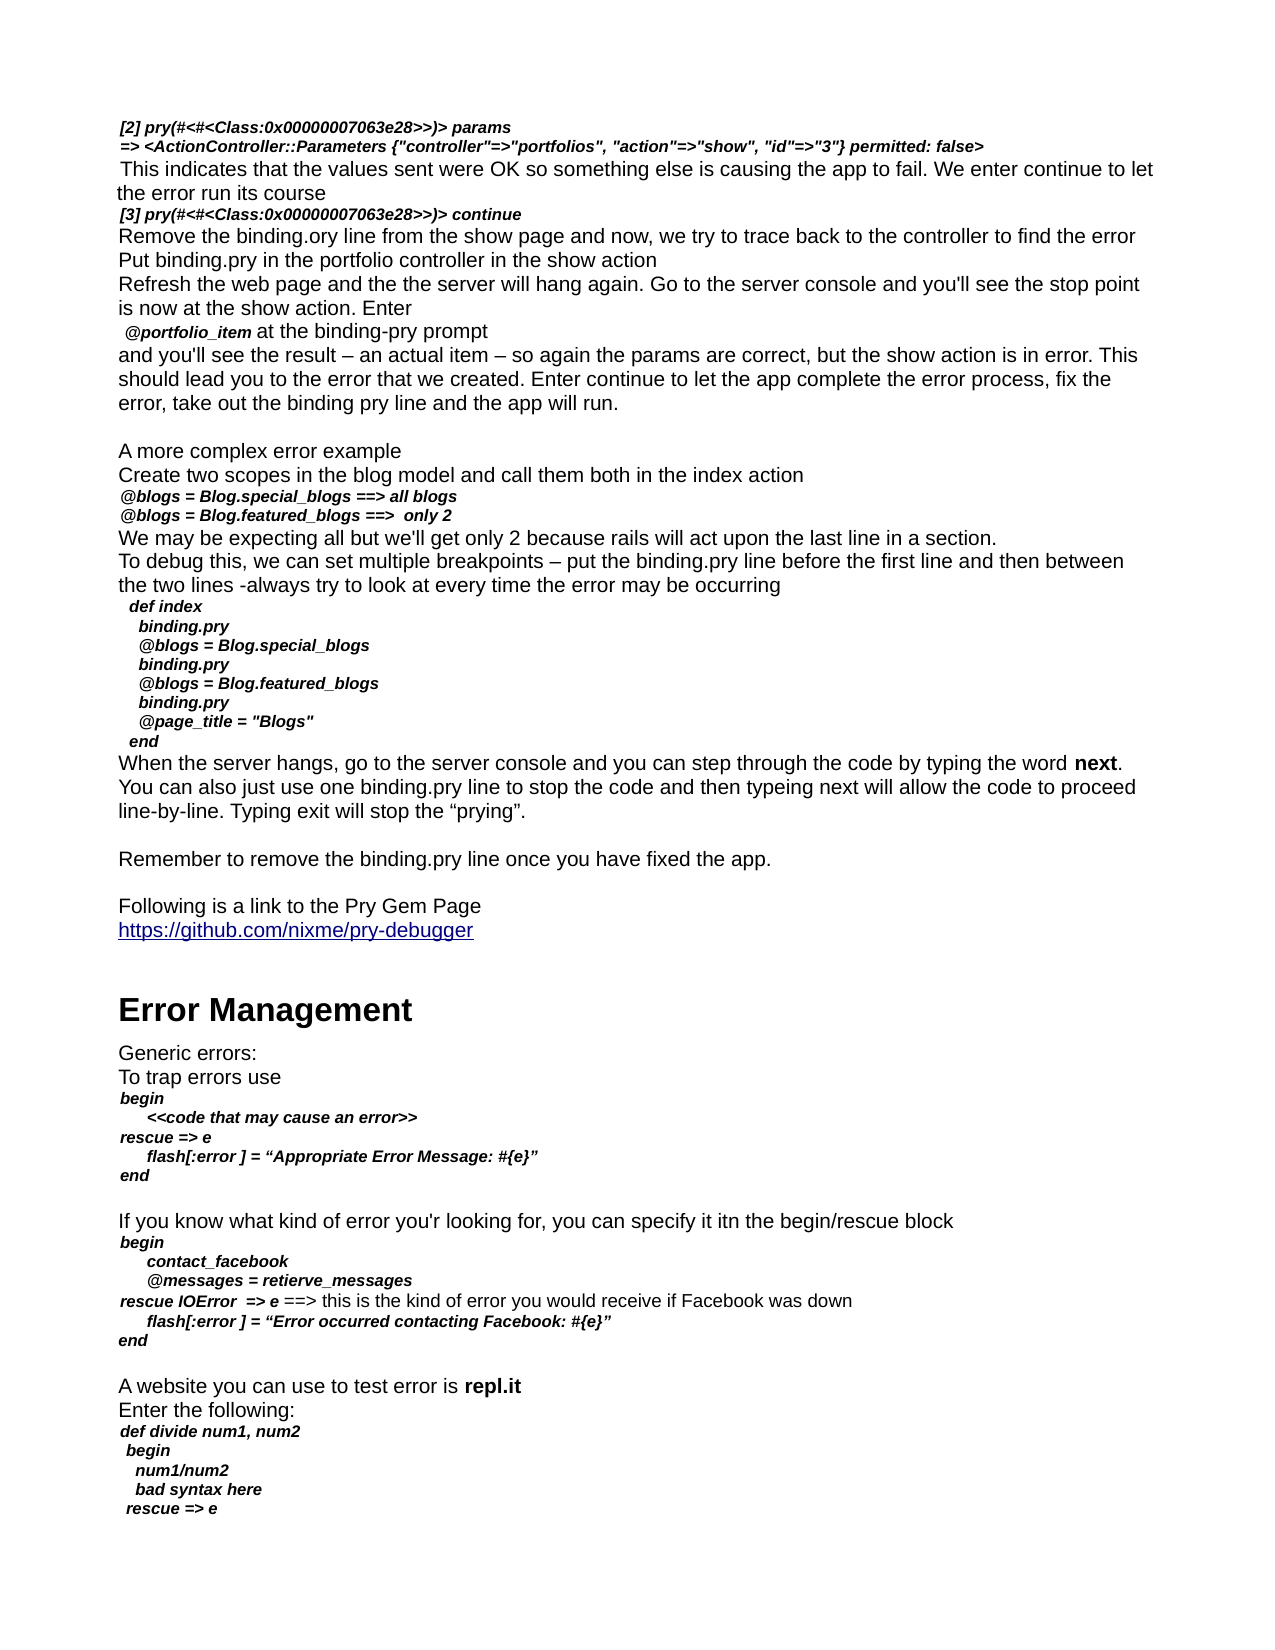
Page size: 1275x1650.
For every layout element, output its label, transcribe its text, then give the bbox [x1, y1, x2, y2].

text Enter the following: [118, 1398, 1157, 1422]
text To trap errors use [118, 1065, 1157, 1089]
text and you'll see the result – an actual item – so again the params are correct, but the show action is in error. This should lead you to the error that we created. Enter continue to let the app complete the error process, fix the error, take out the binding pry line and the app will run. [118, 343, 1157, 415]
text flash[:error ] = “Error occurred contacting Facebook: #{e}” [117, 1312, 1157, 1331]
text @messages = retierve_messages [117, 1271, 1157, 1290]
text Refresh the web page and the the server will hang again. Go to the server console and you'll see the stop point is now at the show action. Enter [118, 271, 1157, 319]
text A more complex error example [118, 439, 1157, 463]
subtitle Error Management [118, 990, 1157, 1029]
text end [117, 1166, 1157, 1185]
text This indicates that the values sent were OK so something else is causing the app to fail. We enter continue to let the error run its course [117, 156, 1157, 204]
text To debug this, we can set multiple breakpoints – put the binding.pry line before the first line and then between the two lines -always try to look at every time the error may be occurring [118, 549, 1157, 597]
text https://github.com/nixme/pry-debugger [118, 918, 1157, 942]
text [2] pry(#<#<Class:0x00000007063e28>>)> params [117, 118, 1157, 137]
text binding.pry [117, 693, 1157, 712]
text end [117, 731, 1157, 751]
text binding.pry [117, 655, 1157, 674]
text rescue => e [117, 1127, 1157, 1147]
text @page_title = "Blogs" [117, 712, 1157, 731]
text end [118, 1331, 1157, 1350]
text When the server hangs, go to the server console and you can step through the code by typing the word next. [118, 751, 1157, 774]
text @blogs = Blog.featured_blogs ==> only 2 [117, 506, 1157, 525]
text Remove the binding.ory line from the show page and now, we try to trace back to the controller to find the error [118, 223, 1157, 247]
text You can also just use one binding.pry line to stop the code and then typeing next will allow the code to proceed line-by-line. Typing exit will stop the “prying”. [118, 774, 1157, 822]
text [3] pry(#<#<Class:0x00000007063e28>>)> continue [117, 204, 1157, 223]
text @blogs = Blog.special_blogs [117, 636, 1157, 655]
text contact_facebook [117, 1252, 1157, 1271]
text Generic errors: [118, 1041, 1157, 1065]
text Following is a link to the Pry Gem Page [118, 894, 1157, 918]
text def divide num1, num2 begin num1/num2 bad syntax here rescue => e [117, 1422, 1157, 1518]
text <<code that may cause an error>> [117, 1108, 1157, 1127]
text @blogs = Blog.featured_blogs [117, 674, 1157, 693]
text def index [117, 597, 1157, 616]
text rescue IOError => e ==> this is the kind of error you would receive if Facebook was down [117, 1290, 1157, 1312]
text We may be expecting all but we'll get only 2 because rails will act upon the last line in a section. [118, 525, 1157, 549]
text Remember to remove the binding.pry line once you have fixed the app. [118, 846, 1157, 870]
text Create two scopes in the blog model and call them both in the index action [118, 463, 1157, 487]
text begin [117, 1233, 1157, 1252]
text A website you can use to test error is repl.it [118, 1374, 1157, 1398]
text Put binding.pry in the portfolio controller in the show action [118, 247, 1157, 271]
text binding.pry [117, 616, 1157, 636]
text flash[:error ] = “Appropriate Error Message: #{e}” [117, 1147, 1157, 1166]
text @portfolio_item at the binding-pry prompt [117, 319, 1157, 343]
text begin [117, 1089, 1157, 1108]
text @blogs = Blog.special_blogs ==> all blogs [117, 487, 1157, 506]
text If you know what kind of error you'r looking for, you can specify it itn the begin/rescue block [118, 1209, 1157, 1233]
text => <ActionController::Parameters {"controller"=>"portfolios", "action"=>"show", "id"=>"3"} permitted: false> [117, 137, 1157, 156]
